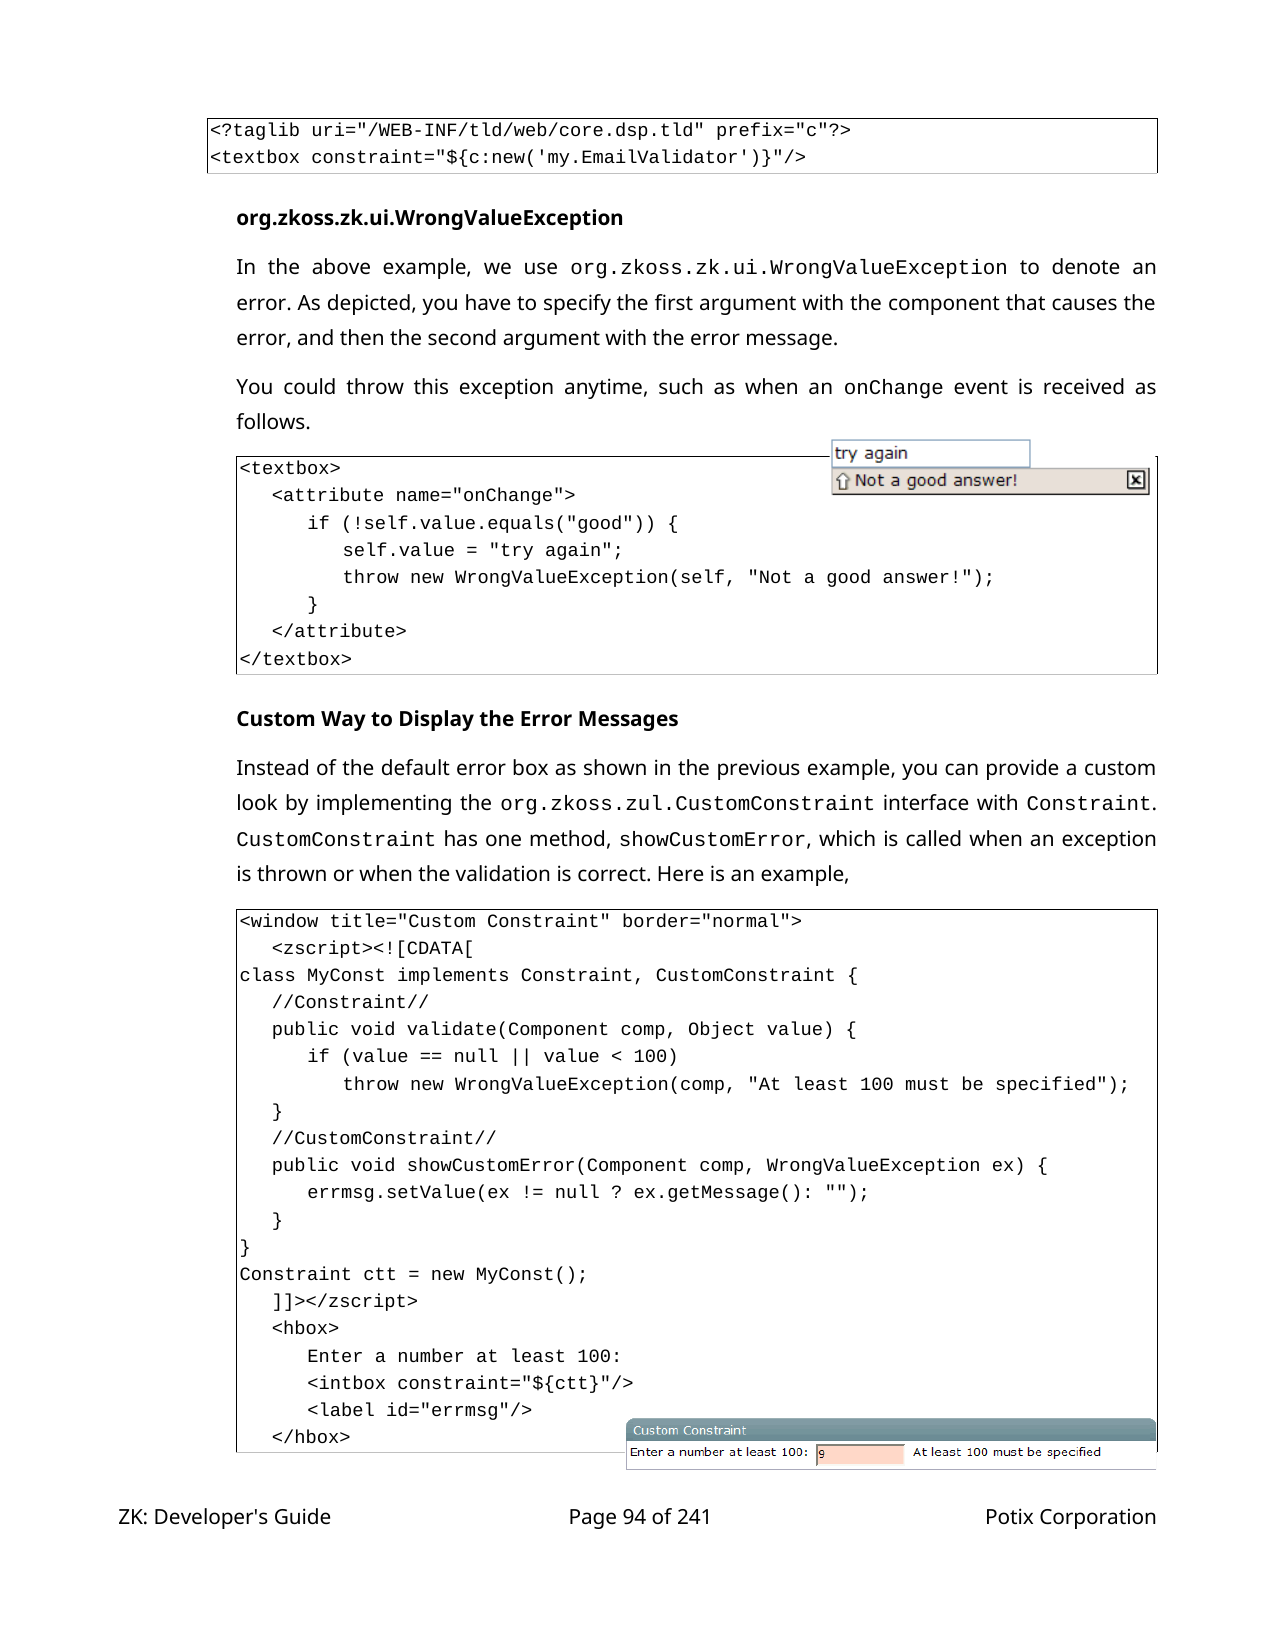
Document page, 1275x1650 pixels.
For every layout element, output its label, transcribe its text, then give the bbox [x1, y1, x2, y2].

text </textbox> [237, 646, 1157, 674]
picture [829, 437, 1156, 499]
text } [237, 592, 1157, 616]
text You could throw this exception anytime, such as when an onChange event is received as follows. [236, 372, 1157, 436]
text <attribute name="onChange"> [237, 483, 1157, 508]
text self.value = "try again"; [237, 538, 1157, 562]
text throw new WrongValueException(self, "Not a good answer!"); [237, 565, 1157, 589]
picture [624, 1417, 1157, 1471]
text <textbox constraint="${c:new('my.EmailValidator')}"/> [208, 145, 1157, 173]
text ]]></zscript> [237, 1289, 1157, 1313]
subtitle org.zkoss.zk.ui.WrongValueException [236, 203, 1157, 232]
text <zscript><![CDATA[ [237, 936, 1157, 960]
text if (!self.value.equals("good")) { [237, 511, 1157, 535]
text <textbox> [237, 457, 829, 480]
text errmsg.setValue(ex != null ? ex.getMessage(): ""); [237, 1180, 1157, 1204]
text } [237, 1235, 1157, 1259]
text } [237, 1207, 1157, 1232]
text </hbox> [237, 1425, 624, 1452]
text //CustomConstraint// [237, 1126, 1157, 1150]
text //Constraint// [237, 990, 1157, 1014]
text <label id="errmsg"/> [237, 1398, 1157, 1422]
text <hbox> [237, 1316, 1157, 1341]
subtitle Custom Way to Display the Error Messages [236, 704, 1157, 733]
text class MyConst implements Constraint, CustomConstraint { [237, 963, 1157, 987]
text public void showCustomError(Component comp, WrongValueException ex) { [237, 1153, 1157, 1177]
text if (value == null || value < 100) [237, 1044, 1157, 1069]
text public void validate(Component comp, Object value) { [237, 1017, 1157, 1041]
text throw new WrongValueException(comp, "At least 100 must be specified"); [237, 1072, 1157, 1096]
text </attribute> [237, 619, 1157, 643]
text <intbox constraint="${ctt}"/> [237, 1371, 1157, 1395]
text Instead of the default error box as shown in the previous example, you can provide a custom look by implementing the org.zkoss.zul.CustomConstraint interface with Constraint. CustomConstraint has one method, showCustomError, which is called when an exception is thrown or when the validation is correct. Here is an example, [236, 753, 1157, 888]
text <?taglib uri="/WEB-INF/tld/web/core.dsp.tld" prefix="c"?> [208, 119, 1157, 142]
text Enter a number at least 100: [237, 1343, 1157, 1368]
text Constraint ctt = new MyConst(); [237, 1262, 1157, 1286]
text <window title="Custom Constraint" border="normal"> [237, 910, 1157, 933]
text } [237, 1099, 1157, 1123]
text In the above example, we use org.zkoss.zk.ui.WrongValueException to denote an error. As depicted, you have to specify the first argument with the component that causes the error, and then the second argument with the error message. [236, 252, 1157, 351]
